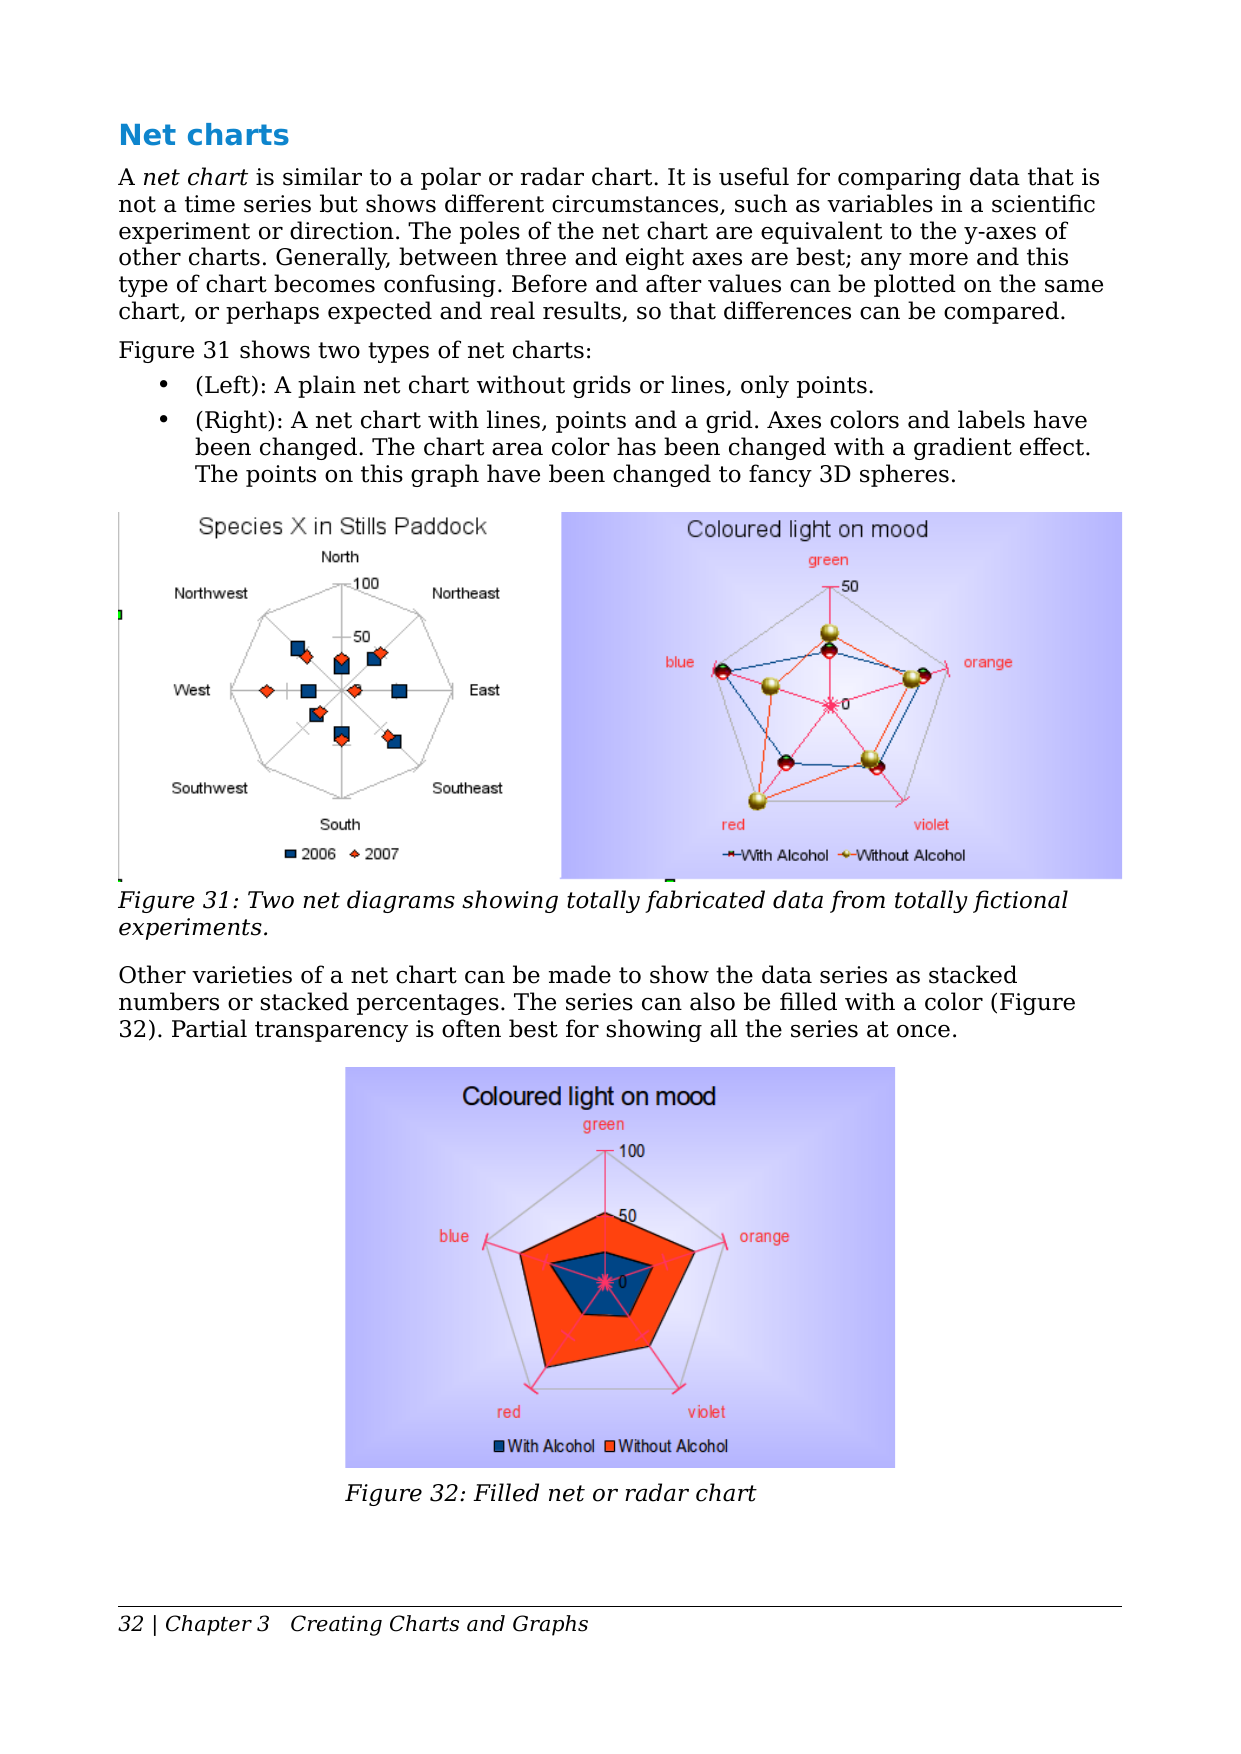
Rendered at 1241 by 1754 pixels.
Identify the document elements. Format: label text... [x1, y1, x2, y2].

text Figure 32: Filled net or radar chart [345, 1480, 895, 1507]
list Figure 31 shows two types of net charts: [118, 337, 1122, 364]
subtitle Net charts [118, 118, 1122, 152]
picture [118, 512, 1123, 882]
text Figure 31: Two net diagrams showing totally fabricated data from totally fictional experiments. [118, 888, 1122, 941]
list (Left): A plain net chart without grids or lines, only points. [156, 370, 1122, 399]
text A net chart is similar to a polar or radar chart. It is useful for comparing data that is not a time series but shows different circumstances, such as variables in a scientific experiment or direction. The poles of the net chart are equivalent to the y-axes of other charts. Generally, between three and eight axes are best; any more and this type of chart becomes confusing. Before and after values can be plotted on the same chart, or perhaps expected and real results, so that differences can be compared. [118, 164, 1122, 324]
text Other varieties of a net chart can be made to show the data series as stacked numbers or stacked percentages. The series can also be filled with a color (Figure 32). Partial transparency is often best for showing all the series at once. [118, 963, 1122, 1043]
picture [345, 1067, 896, 1468]
list (Right): A net chart with lines, points and a grid. Axes colors and labels have been changed. The chart area color has been changed with a gradient effect. The points on this graph have been changed to fancy 3D spheres. [156, 405, 1122, 488]
